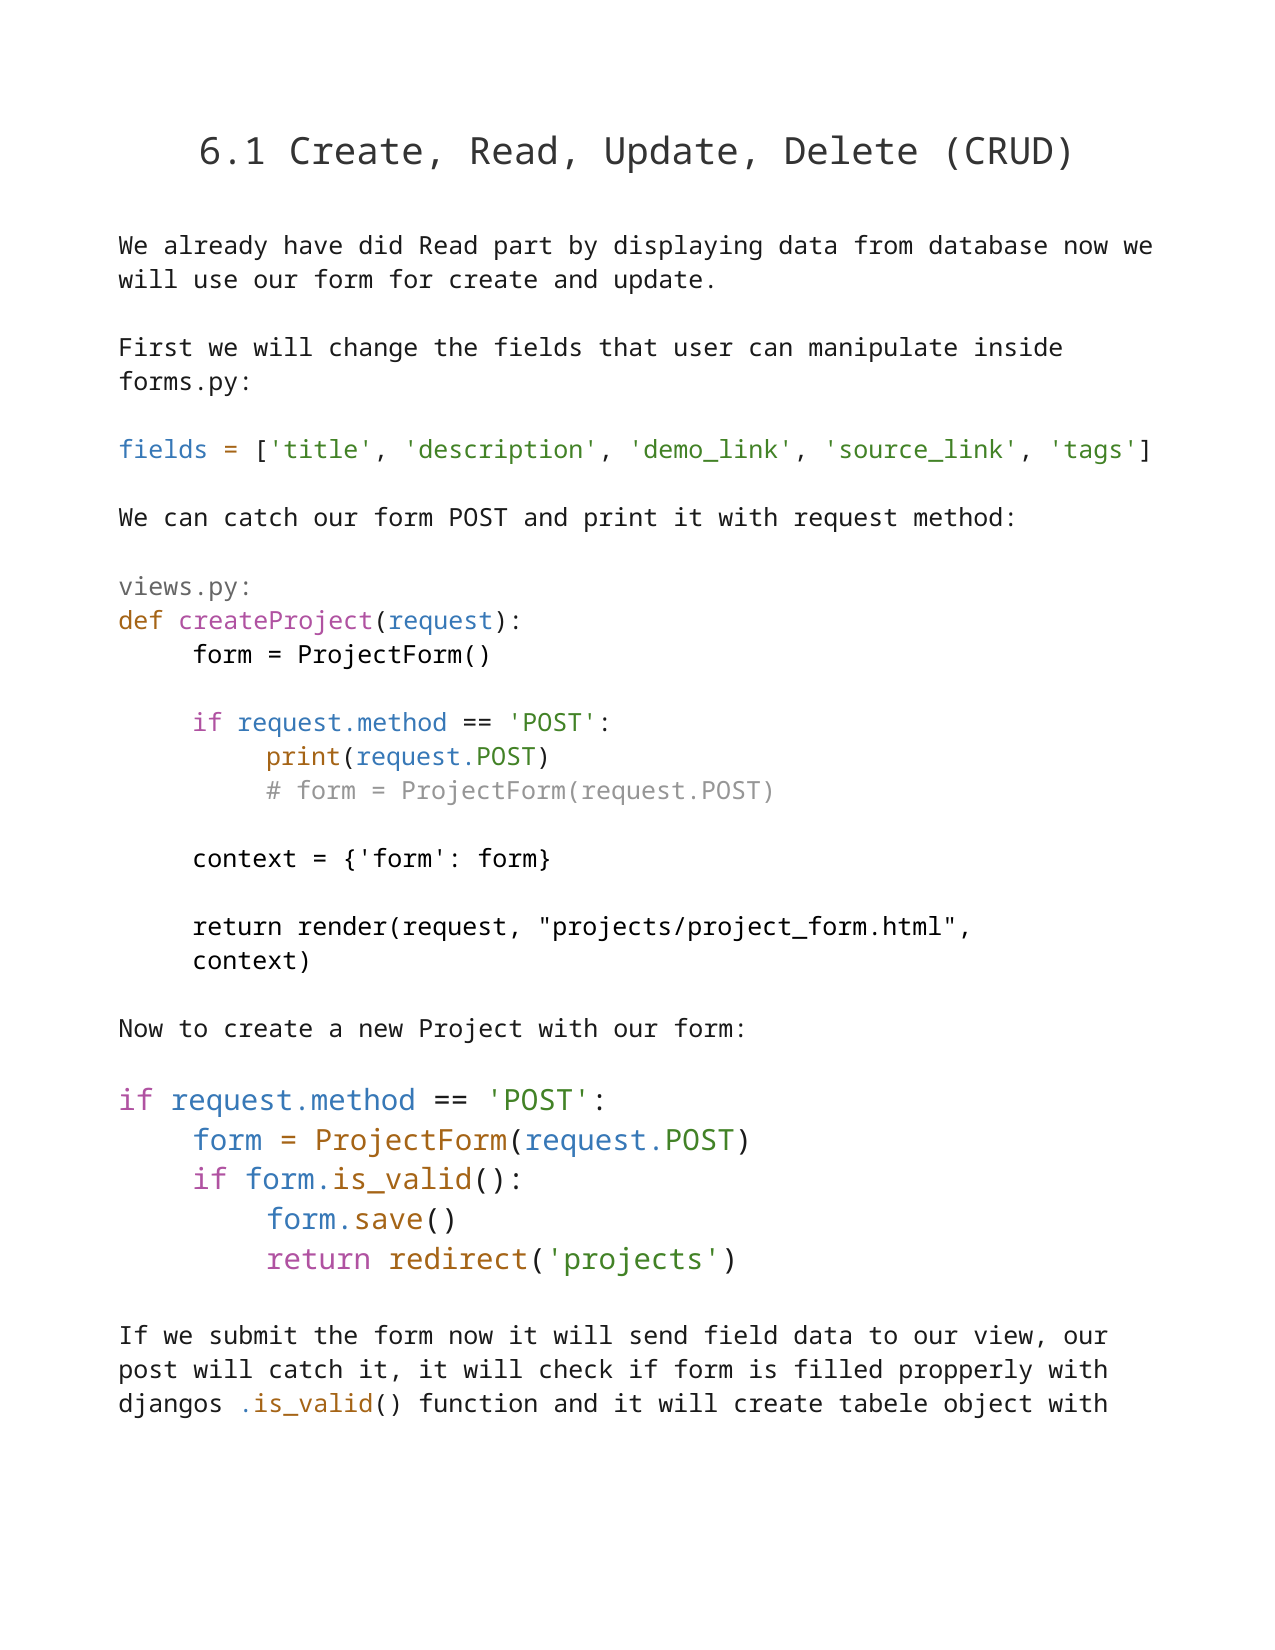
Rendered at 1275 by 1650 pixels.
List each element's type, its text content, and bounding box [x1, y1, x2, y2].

text # form = ProjectForm(request.POST) [118, 773, 1157, 807]
text views.py: [118, 568, 1157, 602]
text context = {'form': form} [118, 841, 1157, 909]
text We already have did Read part by displaying data from database now we will use our form for create and update. [118, 228, 1157, 296]
text if request.method == 'POST': [118, 1079, 1157, 1119]
text fields = ['title', 'description', 'demo_link', 'source_link', 'tags'] [118, 432, 1157, 466]
text return render(request, "projects/project_form.html", context) [118, 909, 1157, 977]
text We can catch our form POST and print it with request method: [118, 500, 1157, 534]
text form = ProjectForm() [118, 636, 1157, 670]
text if request.method == 'POST': [118, 704, 1157, 738]
text form = ProjectForm(request.POST) [118, 1119, 1157, 1158]
text Now to create a new Project with our form: [118, 1011, 1157, 1045]
text First we will change the fields that user can manipulate inside forms.py: [118, 330, 1157, 398]
text form.save() [118, 1198, 1157, 1238]
text print(request.POST) [118, 738, 1157, 773]
subtitle 6.1 Create, Read, Update, Delete (CRUD) [118, 124, 1157, 175]
text return redirect('projects') [118, 1238, 1157, 1278]
text if form.is_valid(): [118, 1158, 1157, 1198]
text If we submit the form now it will send field data to our view, our post will catch it, it will check if form is filled propperly with djangos .is_valid() function and it will create tabele object with [118, 1317, 1157, 1419]
text def createProject(request): [118, 602, 1157, 636]
